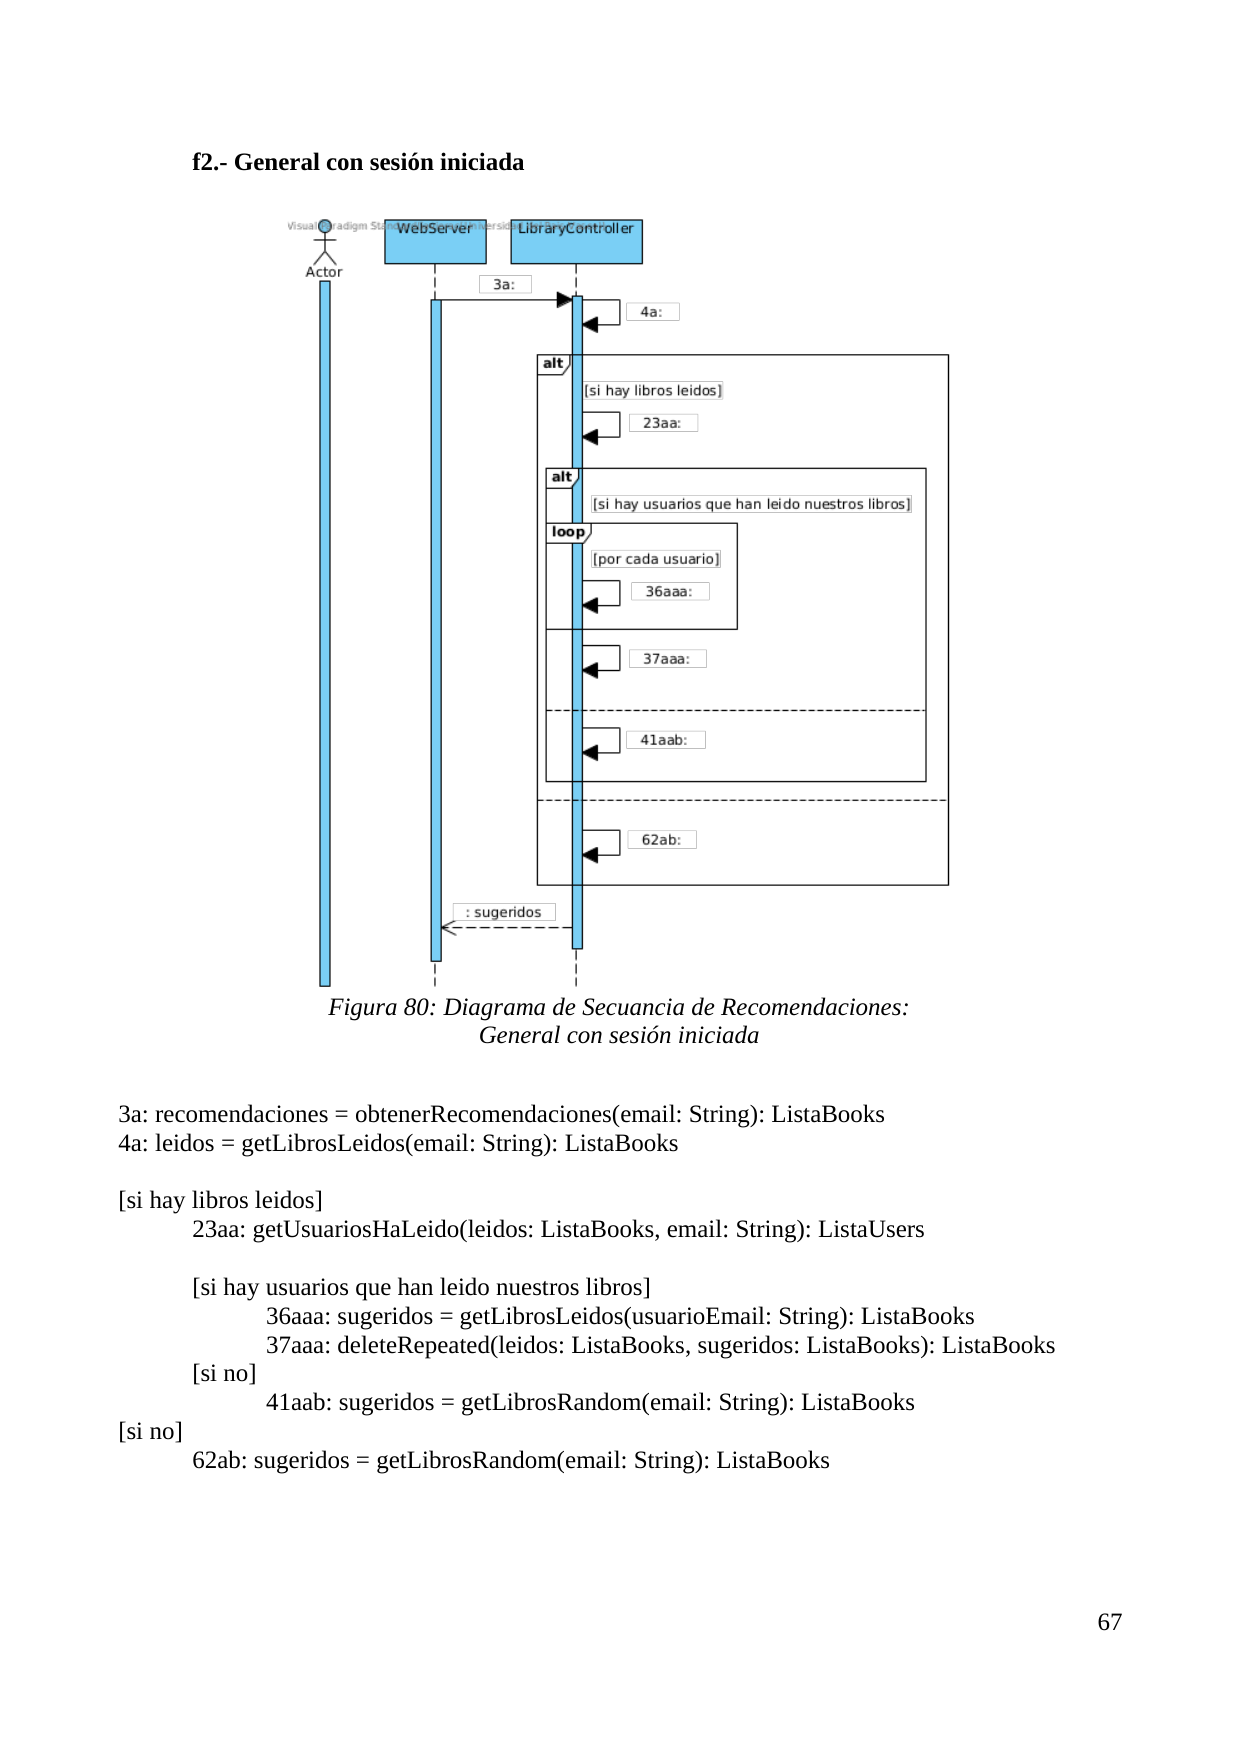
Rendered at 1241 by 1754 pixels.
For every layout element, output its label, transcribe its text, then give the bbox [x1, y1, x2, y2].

subtitle 4a: leidos = getLibrosLeidos(email: String): ListaBooks [118, 1128, 1122, 1157]
text Figura 80: Diagrama de Secuancia de Recomendaciones: General con sesión iniciada [288, 992, 953, 1049]
subtitle 37aaa: deleteRepeated(leidos: ListaBooks, sugeridos: ListaBooks): ListaBooks [118, 1330, 1122, 1359]
subtitle 62ab: sugeridos = getLibrosRandom(email: String): ListaBooks [118, 1446, 1122, 1474]
subtitle 23aa: getUsuariosHaLeido(leidos: ListaBooks, email: String): ListaUsers [118, 1215, 1122, 1243]
subtitle 3a: recomendaciones = obtenerRecomendaciones(email: String): ListaBooks [118, 1099, 1122, 1128]
picture [287, 217, 953, 992]
subtitle [si hay libros leidos] [118, 1186, 1122, 1214]
subtitle f2.- General con sesión iniciada [118, 147, 1122, 176]
subtitle 41aab: sugeridos = getLibrosRandom(email: String): ListaBooks [118, 1388, 1122, 1417]
subtitle [si hay usuarios que han leido nuestros libros] [118, 1272, 1122, 1301]
subtitle [si no] [118, 1417, 1122, 1445]
subtitle [si no] [118, 1359, 1122, 1388]
subtitle 36aaa: sugeridos = getLibrosLeidos(usuarioEmail: String): ListaBooks [118, 1301, 1122, 1330]
